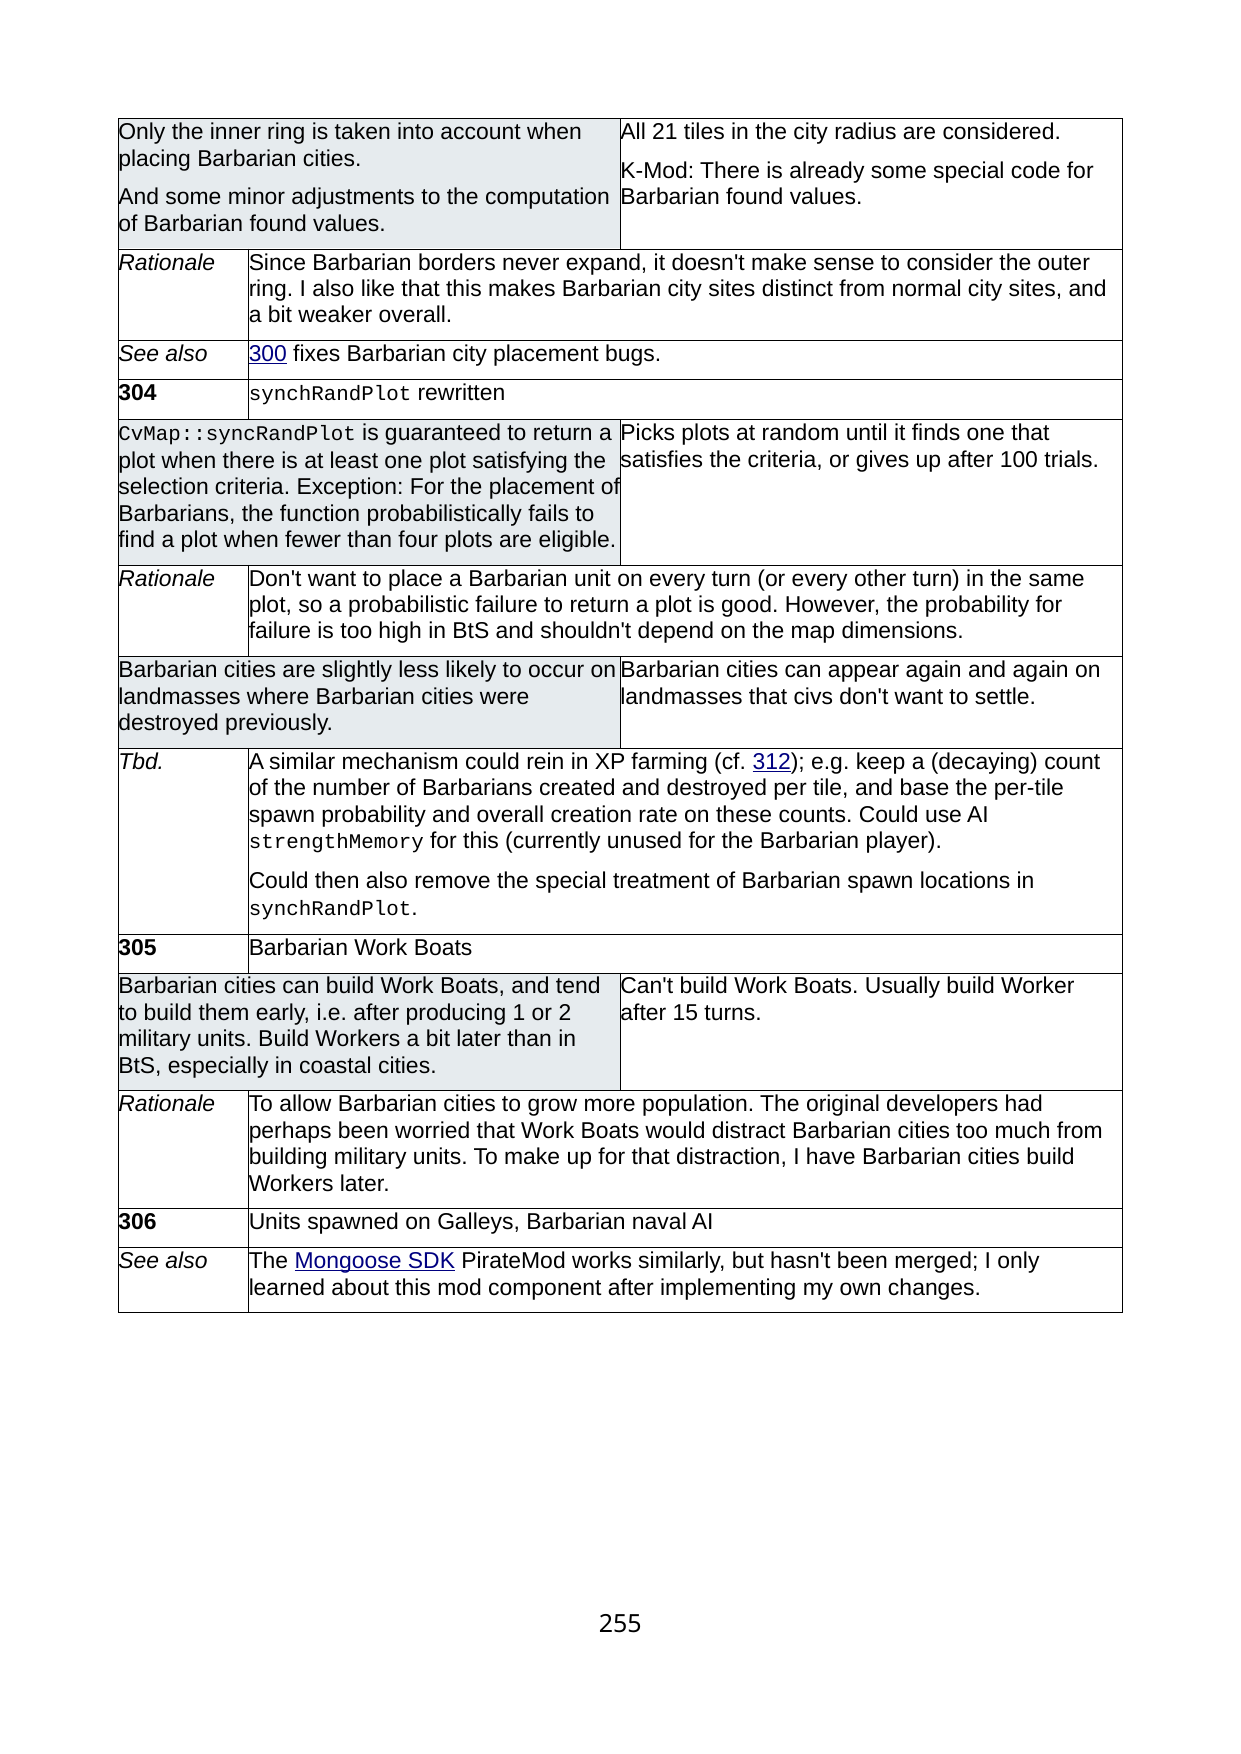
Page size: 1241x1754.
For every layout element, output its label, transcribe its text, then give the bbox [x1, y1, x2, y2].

table_cell Rationale [119, 250, 248, 340]
table_cell Barbarian Work Boats [249, 935, 1122, 972]
table_cell Rationale [119, 1091, 248, 1208]
table_cell 300 fixes Barbarian city placement bugs. [249, 341, 1122, 379]
table_cell Only the inner ring is taken into account when placing Barbarian cities. And some minor adjustments to the computation of Barbarian found values. [119, 119, 620, 248]
table_cell Tbd. [119, 749, 248, 933]
table_cell Picks plots at random until it finds one that satisfies the criteria, or gives up after 100 trials. [621, 420, 1122, 565]
table_cell 305 [119, 935, 248, 972]
table_cell Barbarian cities can build Work Boats, and tend to build them early, i.e. after producing 1 or 2 military units. Build Workers a bit later than in BtS, especially in coastal cities. [119, 974, 620, 1090]
table_cell 306 [119, 1209, 248, 1247]
table_cell Don't want to place a Barbarian unit on every turn (or every other turn) in the same plot, so a probabilistic failure to return a plot is good. However, the probability for failure is too high in BtS and shouldn't depend on the map dimensions. [249, 566, 1122, 656]
table_cell To allow Barbarian cities to grow more population. The original developers had perhaps been worried that Work Boats would distract Barbarian cities too much from building military units. To make up for that distraction, I have Barbarian cities build Workers later. [249, 1091, 1122, 1208]
table_cell Rationale [119, 566, 248, 656]
table_cell Barbarian cities are slightly less likely to occur on landmasses where Barbarian cities were destroyed previously. [119, 657, 620, 748]
table_cell All 21 tiles in the city radius are considered. K-Mod: There is already some special code for Barbarian found values. [621, 119, 1122, 248]
table_cell synchRandPlot rewritten [249, 380, 1122, 419]
table_cell The Mongoose SDK PirateMod works similarly, but hasn't been merged; I only learned about this mod component after implementing my own changes. [249, 1248, 1122, 1312]
table_cell CvMap::syncRandPlot is guaranteed to return a plot when there is at least one plot satisfying the selection criteria. Exception: For the placement of Barbarians, the function probabilistically fails to find a plot when fewer than four plots are eligible. [119, 420, 620, 565]
table_cell Units spawned on Galleys, Barbarian naval AI [249, 1209, 1122, 1247]
table_cell Can't build Work Boats. Usually build Worker after 15 turns. [621, 974, 1122, 1090]
table_cell A similar mechanism could rein in XP farming (cf. 312); e.g. keep a (decaying) count of the number of Barbarians created and destroyed per tile, and base the per-tile spawn probability and overall creation rate on these counts. Could use AI strengthMemory for this (currently unused for the Barbarian player). Could then also remove the special treatment of Barbarian spawn locations in synchRandPlot. [249, 749, 1122, 933]
table_cell See also [119, 1248, 248, 1312]
table_cell See also [119, 341, 248, 379]
table_cell Since Barbarian borders never expand, it doesn't make sense to consider the outer ring. I also like that this makes Barbarian city sites distinct from normal city sites, and a bit weaker overall. [249, 250, 1122, 340]
table_cell 304 [119, 380, 248, 419]
table_cell Barbarian cities can appear again and again on landmasses that civs don't want to settle. [621, 657, 1122, 748]
